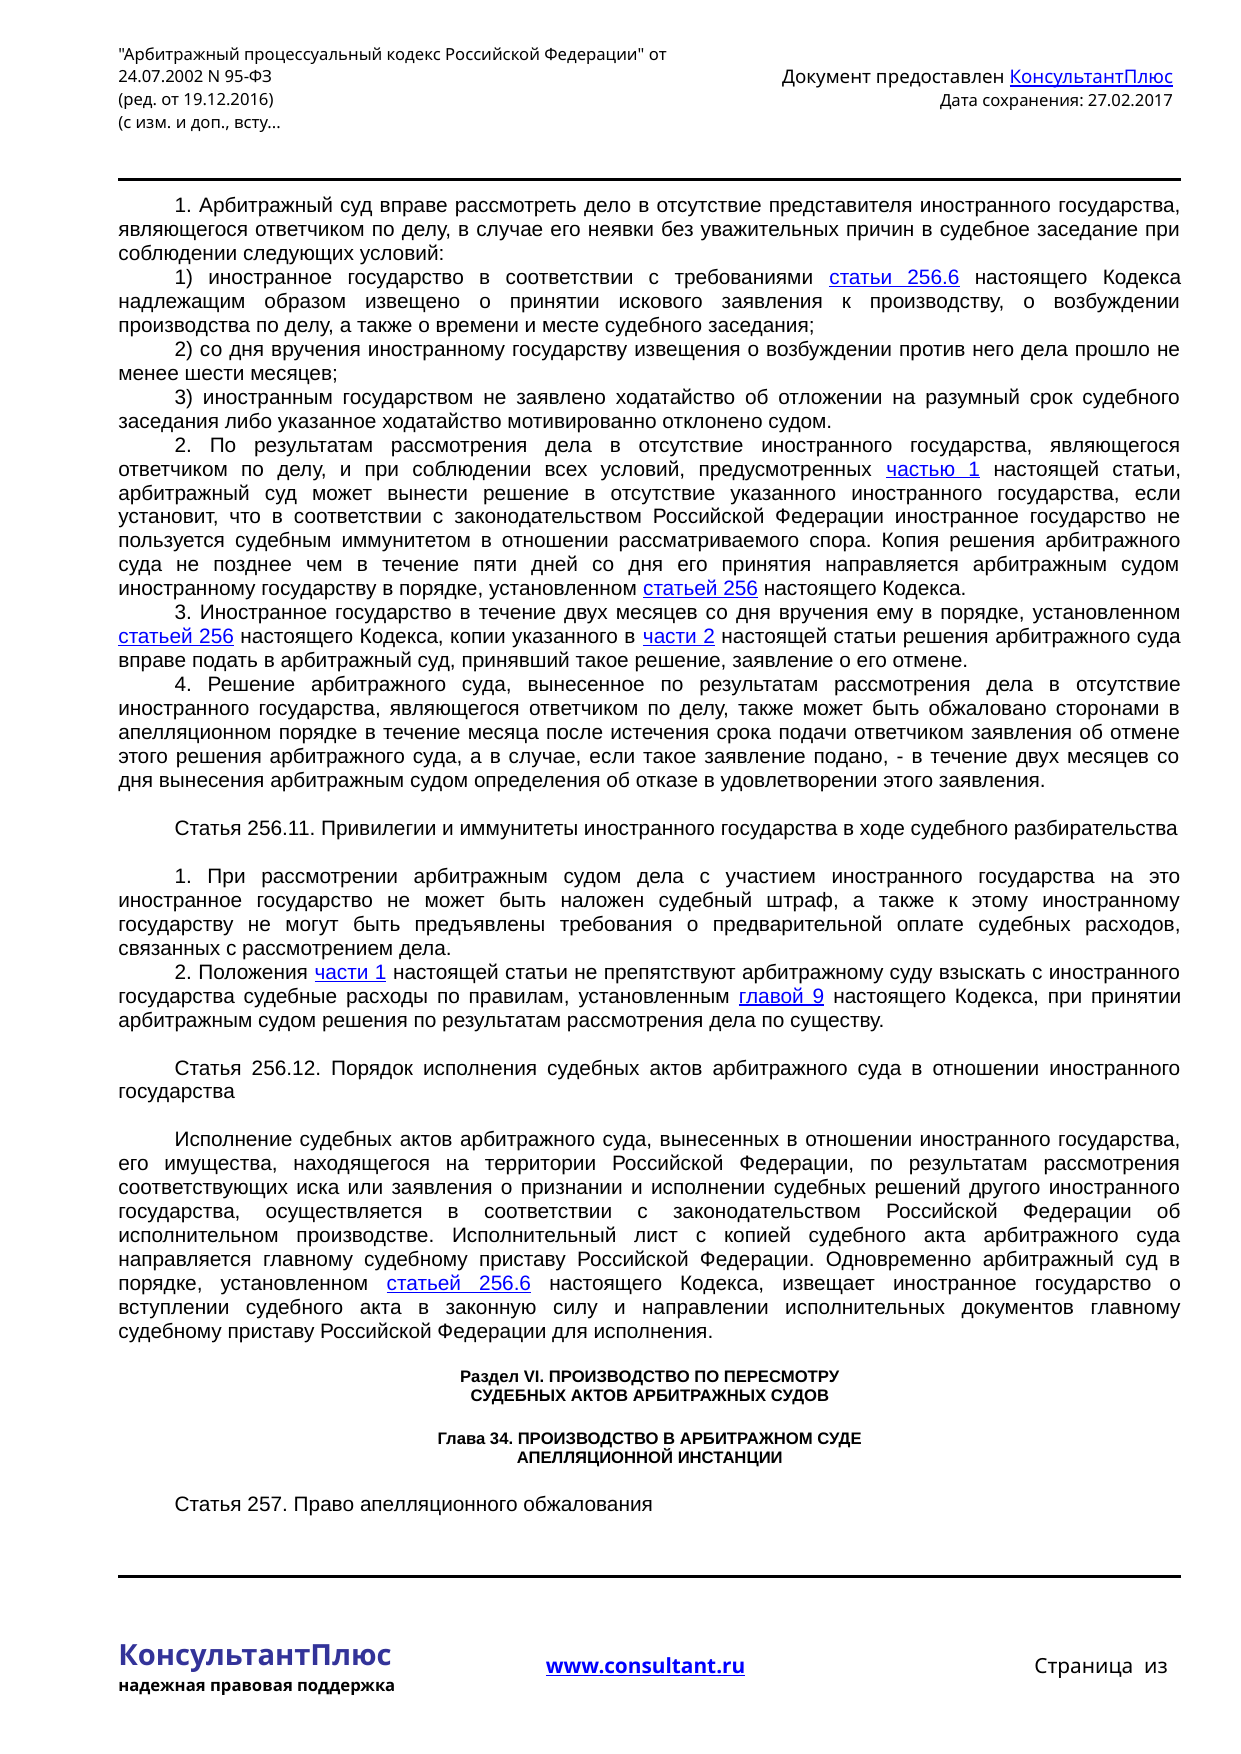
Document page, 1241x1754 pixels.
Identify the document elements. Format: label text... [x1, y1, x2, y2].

title Глава 34. ПРОИЗВОДСТВО В АРБИТРАЖНОМ СУДЕ [118, 1429, 1181, 1448]
title Раздел VI. ПРОИЗВОДСТВО ПО ПЕРЕСМОТРУ [118, 1367, 1181, 1386]
text 1. Арбитражный суд вправе рассмотреть дело в отсутствие представителя иностранного государства, являющегося ответчиком по делу, в случае его неявки без уважительных причин в судебное заседание при соблюдении следующих условий: [118, 193, 1181, 265]
text 1) иностранное государство в соответствии с требованиями статьи 256.6 настоящего Кодекса надлежащим образом извещено о принятии искового заявления к производству, о возбуждении производства по делу, а также о времени и месте судебного заседания; [118, 265, 1181, 337]
title АПЕЛЛЯЦИОННОЙ ИНСТАНЦИИ [118, 1448, 1181, 1467]
title СУДЕБНЫХ АКТОВ АРБИТРАЖНЫХ СУДОВ [118, 1386, 1181, 1405]
text 4. Решение арбитражного суда, вынесенное по результатам рассмотрения дела в отсутствие иностранного государства, являющегося ответчиком по делу, также может быть обжаловано сторонами в апелляционном порядке в течение месяца после истечения срока подачи ответчиком заявления об отмене этого решения арбитражного суда, а в случае, если такое заявление подано, - в течение двух месяцев со дня вынесения арбитражным судом определения об отказе в удовлетворении этого заявления. [118, 672, 1181, 792]
subtitle Статья 257. Право апелляционного обжалования [118, 1491, 1181, 1515]
text 3) иностранным государством не заявлено ходатайство об отложении на разумный срок судебного заседания либо указанное ходатайство мотивированно отклонено судом. [118, 384, 1181, 432]
subtitle Статья 256.12. Порядок исполнения судебных актов арбитражного суда в отношении иностранного государства [118, 1055, 1181, 1103]
subtitle Статья 256.11. Привилегии и иммунитеты иностранного государства в ходе судебного разбирательства [118, 816, 1181, 840]
text 2. Положения части 1 настоящей статьи не препятствуют арбитражному суду взыскать с иностранного государства судебные расходы по правилам, установленным главой 9 настоящего Кодекса, при принятии арбитражным судом решения по результатам рассмотрения дела по существу. [118, 959, 1181, 1031]
text 3. Иностранное государство в течение двух месяцев со дня вручения ему в порядке, установленном статьей 256 настоящего Кодекса, копии указанного в части 2 настоящей статьи решения арбитражного суда вправе подать в арбитражный суд, принявший такое решение, заявление о его отмене. [118, 600, 1181, 672]
text 1. При рассмотрении арбитражным судом дела с участием иностранного государства на это иностранное государство не может быть наложен судебный штраф, а также к этому иностранному государству не могут быть предъявлены требования о предварительной оплате судебных расходов, связанных с рассмотрением дела. [118, 864, 1181, 959]
text 2) со дня вручения иностранному государству извещения о возбуждении против него дела прошло не менее шести месяцев; [118, 337, 1181, 384]
text Исполнение судебных актов арбитражного суда, вынесенных в отношении иностранного государства, его имущества, находящегося на территории Российской Федерации, по результатам рассмотрения соответствующих иска или заявления о признании и исполнении судебных решений другого иностранного государства, осуществляется в соответствии с законодательством Российской Федерации об исполнительном производстве. Исполнительный лист с копией судебного акта арбитражного суда направляется главному судебному приставу Российской Федерации. Одновременно арбитражный суд в порядке, установленном статьей 256.6 настоящего Кодекса, извещает иностранное государство о вступлении судебного акта в законную силу и направлении исполнительных документов главному судебному приставу Российской Федерации для исполнения. [118, 1127, 1181, 1343]
text 2. По результатам рассмотрения дела в отсутствие иностранного государства, являющегося ответчиком по делу, и при соблюдении всех условий, предусмотренных частью 1 настоящей статьи, арбитражный суд может вынести решение в отсутствие указанного иностранного государства, если установит, что в соответствии с законодательством Российской Федерации иностранное государство не пользуется судебным иммунитетом в отношении рассматриваемого спора. Копия решения арбитражного суда не позднее чем в течение пяти дней со дня его принятия направляется арбитражным судом иностранному государству в порядке, установленном статьей 256 настоящего Кодекса. [118, 432, 1181, 600]
